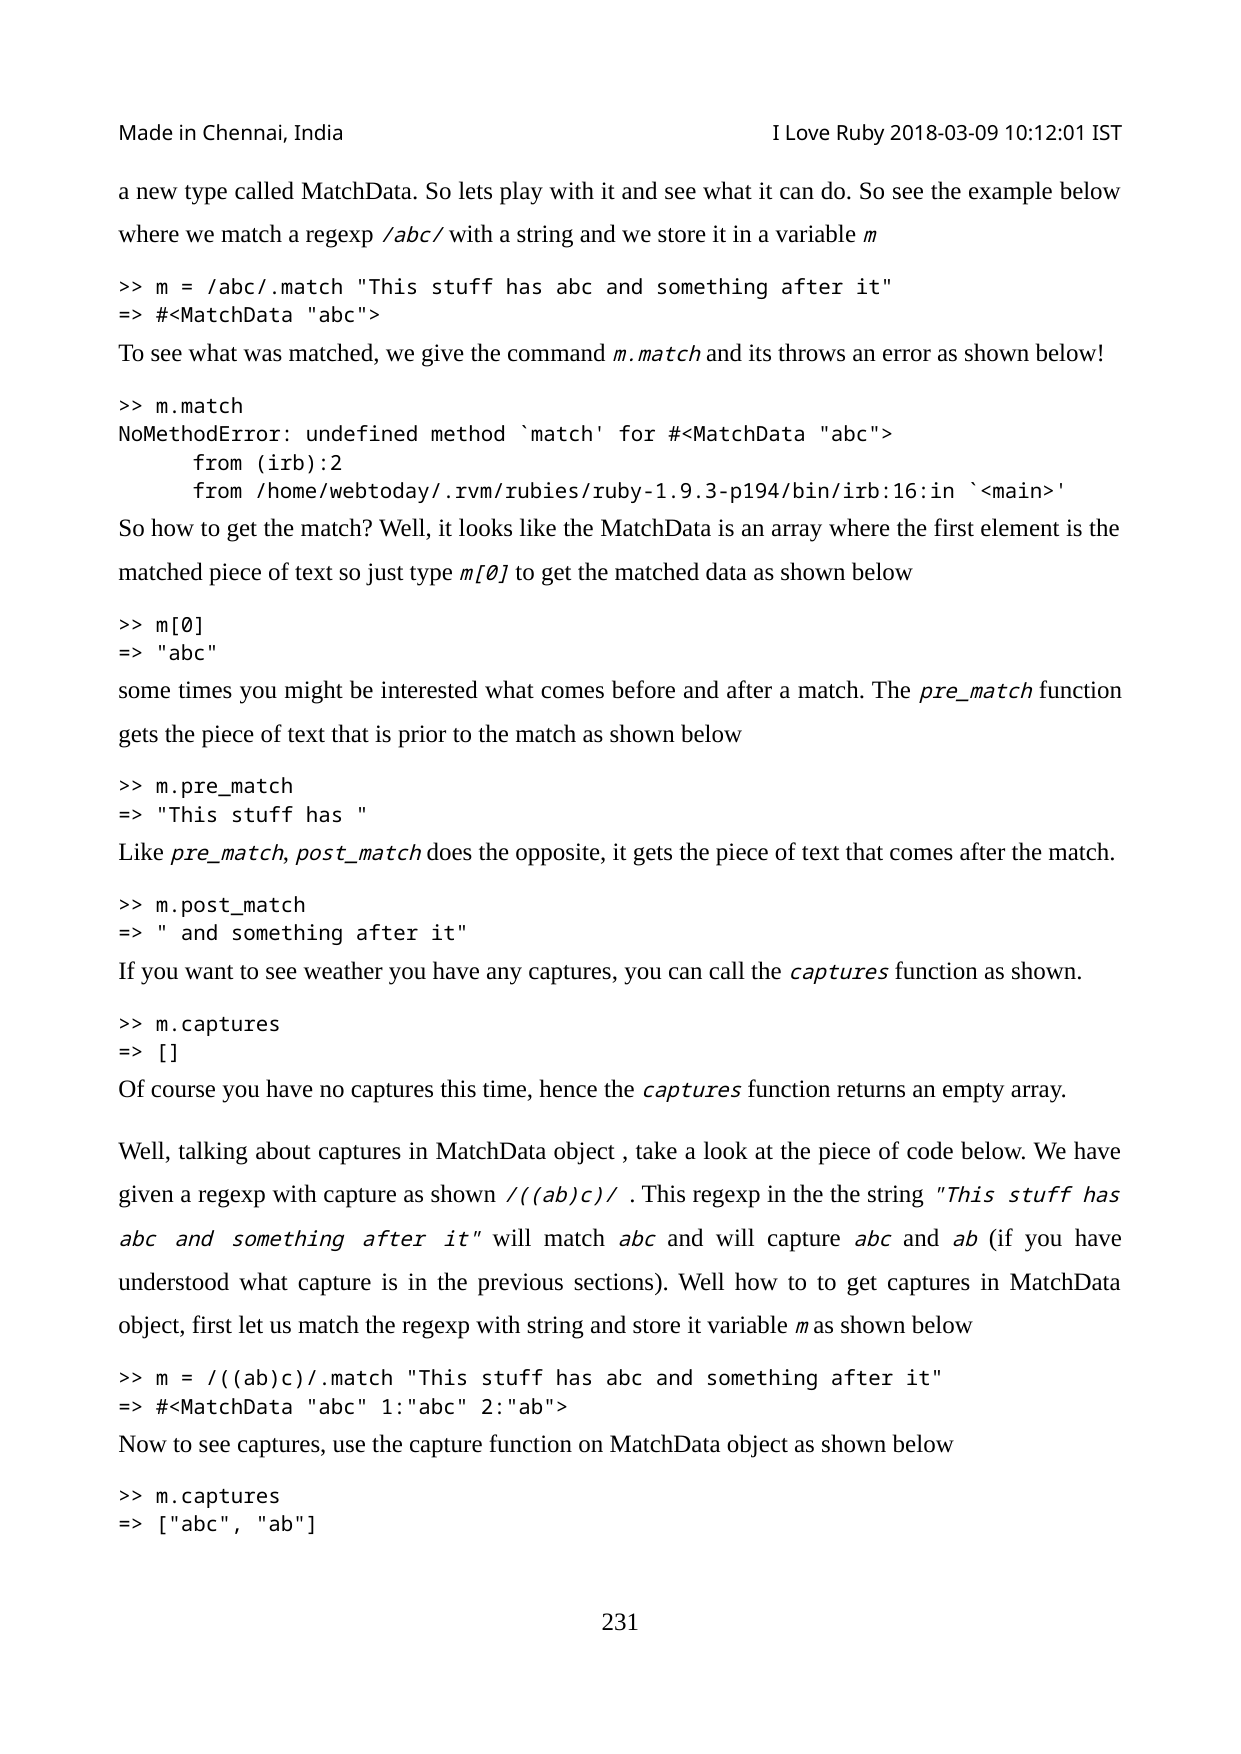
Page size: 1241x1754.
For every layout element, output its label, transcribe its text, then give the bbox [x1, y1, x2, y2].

text NoMethodError: undefined method `match' for #<MatchData "abc"> [118, 419, 1122, 448]
text => #<MatchData "abc" 1:"abc" 2:"ab"> [118, 1392, 1122, 1420]
text Now to see captures, use the capture function on MatchData object as shown below [118, 1429, 1122, 1458]
text To see what was matched, we give the command m.match and its throws an error as shown below! [118, 338, 1122, 367]
text >> m.match [118, 391, 1122, 419]
text from (irb):2 [118, 448, 1122, 476]
text >> m.post_match [118, 890, 1122, 918]
text => " and something after it" [118, 918, 1122, 947]
text a new type called MatchData. So lets play with it and see what it can do. So see the example below where we match a regexp /abc/ with a string and we store it in a variable m [118, 176, 1122, 249]
text >> m[0] [118, 610, 1122, 638]
text => [] [118, 1037, 1122, 1066]
text some times you might be interested what comes before and after a match. The pre_match function gets the piece of text that is prior to the match as shown below [118, 675, 1122, 748]
text >> m = /((ab)c)/.match "This stuff has abc and something after it" [118, 1363, 1122, 1392]
text => ["abc", "ab"] [118, 1509, 1122, 1538]
text So how to get the match? Well, it looks like the MatchData is an array where the first element is the matched piece of text so just type m[0] to get the matched data as shown below [118, 513, 1122, 586]
text If you want to see weather you have any captures, you can call the captures function as shown. [118, 956, 1122, 985]
text >> m.pre_match [118, 771, 1122, 800]
text => "abc" [118, 638, 1122, 667]
text >> m.captures [118, 1481, 1122, 1509]
text => #<MatchData "abc"> [118, 301, 1122, 329]
text Well, talking about captures in MatchData object , take a look at the piece of code below. We have given a regexp with capture as shown /((ab)c)/ . This regexp in the the string "This stuff has abc and something after it" will match abc and will capture abc and ab (if you have understood what capture is in the previous sections). Well how to to get captures in MatchData object, first let us match the regexp with string and store it variable m as shown below [118, 1136, 1122, 1340]
text from /home/webtoday/.rvm/rubies/ruby-1.9.3-p194/bin/irb:16:in `<main>' [118, 476, 1122, 505]
text >> m.captures [118, 1009, 1122, 1037]
text Like pre_match, post_match does the opposite, it gets the piece of text that comes after the match. [118, 837, 1122, 866]
text => "This stuff has " [118, 800, 1122, 828]
text >> m = /abc/.match "This stuff has abc and something after it" [118, 272, 1122, 301]
text Of course you have no captures this time, hence the captures function returns an empty array. [118, 1074, 1122, 1104]
